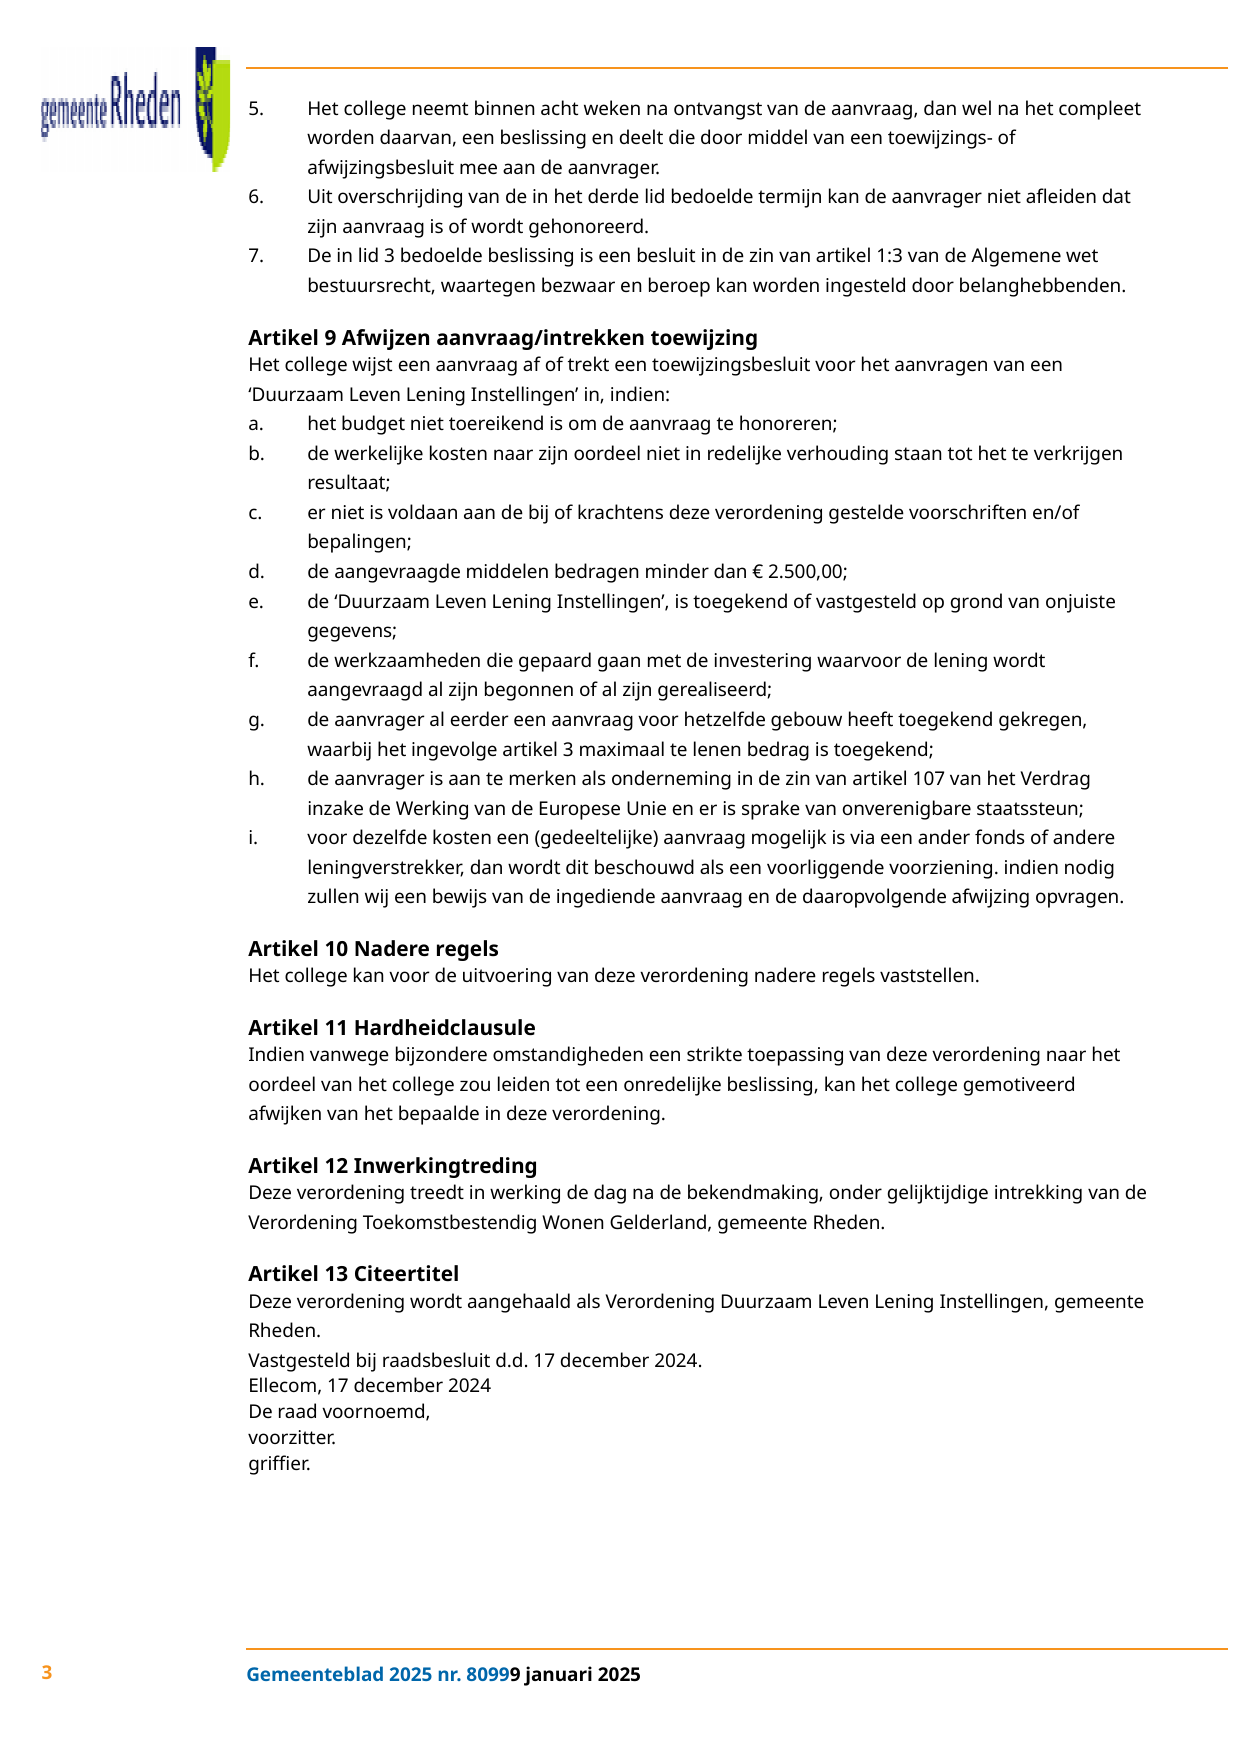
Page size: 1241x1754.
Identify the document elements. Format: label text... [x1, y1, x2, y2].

list de aanvrager is aan te merken als onderneming in de zin van artikel 107 van het Verdrag inzake de Werking van de Europese Unie en er is sprake van onverenigbare staatssteun; [248, 765, 1152, 821]
list de ‘Duurzaam Leven Lening Instellingen’, is toegekend of vastgesteld op grond van onjuiste gegevens; [248, 588, 1152, 643]
text Artikel 11 Hardheidclausule [248, 1013, 1152, 1041]
list de aangevraagde middelen bedragen minder dan € 2.500,00; [248, 558, 1152, 584]
text Artikel 12 Inwerkingtreding [248, 1151, 1152, 1179]
text Artikel 13 Citeertitel [248, 1259, 1152, 1288]
text Deze verordening treedt in werking de dag na de bekendmaking, onder gelijktijdige intrekking van de Verordening Toekomstbestendig Wonen Gelderland, gemeente Rheden. [248, 1179, 1152, 1235]
text Artikel 9 Afwijzen aanvraag/intrekken toewijzing [248, 323, 1152, 351]
list de werkzaamheden die gepaard gaan met de investering waarvoor de lening wordt aangevraagd al zijn begonnen of al zijn gerealiseerd; [248, 647, 1152, 702]
list Uit overschrijding van de in het derde lid bedoelde termijn kan de aanvrager niet afleiden dat zijn aanvraag is of wordt gehonoreerd. [248, 183, 1152, 239]
list De in lid 3 bedoelde beslissing is een besluit in de zin van artikel 1:3 van de Algemene wet bestuursrecht, waartegen bezwaar en beroep kan worden ingesteld door belanghebbenden. [248, 243, 1152, 298]
list de aanvrager al eerder een aanvraag voor hetzelfde gebouw heeft toegekend gekregen, waarbij het ingevolge artikel 3 maximaal te lenen bedrag is toegekend; [248, 706, 1152, 761]
text De raad voornoemd, [248, 1398, 1152, 1424]
text voorzitter. [248, 1424, 1152, 1450]
text Indien vanwege bijzondere omstandigheden een strikte toepassing van deze verordening naar het oordeel van het college zou leiden tot een onredelijke beslissing, kan het college gemotiveerd afwijken van het bepaalde in deze verordening. [248, 1041, 1152, 1126]
list het budget niet toereikend is om de aanvraag te honoreren; [248, 410, 1152, 436]
text Het college wijst een aanvraag af of trekt een toewijzingsbesluit voor het aanvragen van een ‘Duurzaam Leven Lening Instellingen’ in, indien: [248, 351, 1152, 406]
text Vastgesteld bij raadsbesluit d.d. 17 december 2024. [248, 1347, 1152, 1373]
text Het college kan voor de uitvoering van deze verordening nadere regels vaststellen. [248, 962, 1152, 988]
list voor dezelfde kosten een (gedeeltelijke) aanvraag mogelijk is via een ander fonds of andere leningverstrekker, dan wordt dit beschouwd als een voorliggende voorziening. indien nodig zullen wij een bewijs van de ingediende aanvraag en de daaropvolgende afwijzing opvragen. [248, 824, 1152, 909]
list de werkelijke kosten naar zijn oordeel niet in redelijke verhouding staan tot het te verkrijgen resultaat; [248, 440, 1152, 495]
text Artikel 10 Nadere regels [248, 934, 1152, 962]
text Deze verordening wordt aangehaald als Verordening Duurzaam Leven Lening Instellingen, gemeente Rheden. [248, 1288, 1152, 1343]
picture [41, 47, 231, 172]
list er niet is voldaan aan de bij of krachtens deze verordening gestelde voorschriften en/of bepalingen; [248, 499, 1152, 554]
list Het college neemt binnen acht weken na ontvangst van de aanvraag, dan wel na het compleet worden daarvan, een beslissing en deelt die door middel van een toewijzings- of afwijzingsbesluit mee aan de aanvrager. [248, 95, 1152, 180]
text Ellecom, 17 december 2024 [248, 1373, 1152, 1398]
text griffier. [248, 1450, 1152, 1476]
